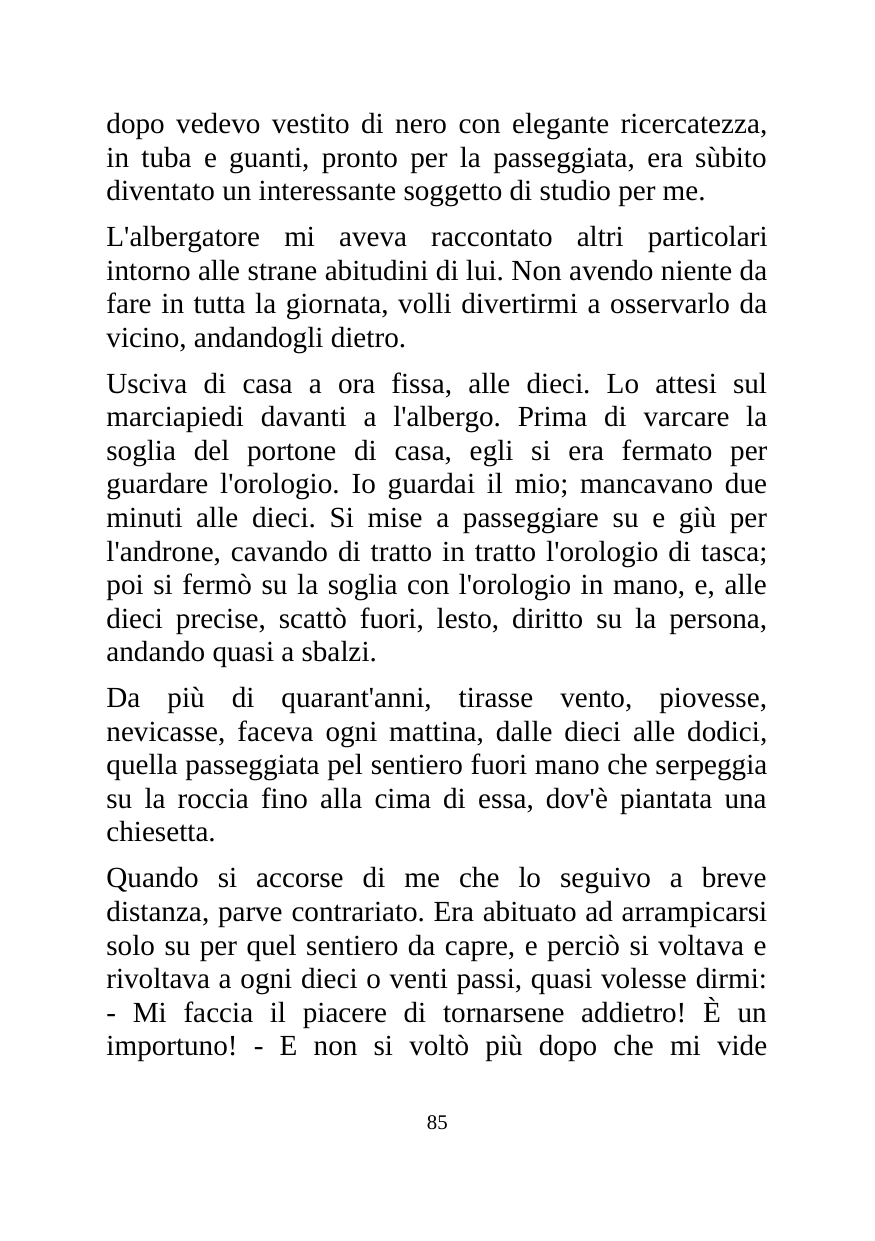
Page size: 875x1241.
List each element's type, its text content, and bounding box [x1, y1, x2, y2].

text Quando si accorse di me che lo seguivo a breve distanza, parve contrariato. Era abituato ad arrampicarsi solo su per quel sentiero da capre, e perciò si voltava e rivoltava a ogni dieci o venti passi, quasi volesse dirmi: - Mi faccia il piacere di tornarsene addietro! È un importuno! - E non si voltò più dopo che mi vide [106, 861, 768, 1062]
text L'albergatore mi aveva raccontato altri particolari intorno alle strane abitudini di lui. Non avendo niente da fare in tutta la giornata, volli divertirmi a osservarlo da vicino, andandogli dietro. [106, 219, 768, 353]
text Usciva di casa a ora fissa, alle dieci. Lo attesi sul marciapiedi davanti a l'albergo. Prima di varcare la soglia del portone di casa, egli si era fermato per guardare l'orologio. Io guardai il mio; mancavano due minuti alle dieci. Si mise a passeggiare su e giù per l'androne, cavando di tratto in tratto l'orologio di tasca; poi si fermò su la soglia con l'orologio in mano, e, alle dieci precise, scattò fuori, lesto, diritto su la persona, andando quasi a sbalzi. [106, 366, 768, 668]
text dopo vedevo vestito di nero con elegante ricercatezza, in tuba e guanti, pronto per la passeggiata, era sùbito diventato un interessante soggetto di studio per me. [106, 106, 768, 207]
text Da più di quarant'anni, tirasse vento, piovesse, nevicasse, faceva ogni mattina, dalle dieci alle dodici, quella passeggiata pel sentiero fuori mano che serpeggia su la roccia fino alla cima di essa, dov'è piantata una chiesetta. [106, 680, 768, 848]
